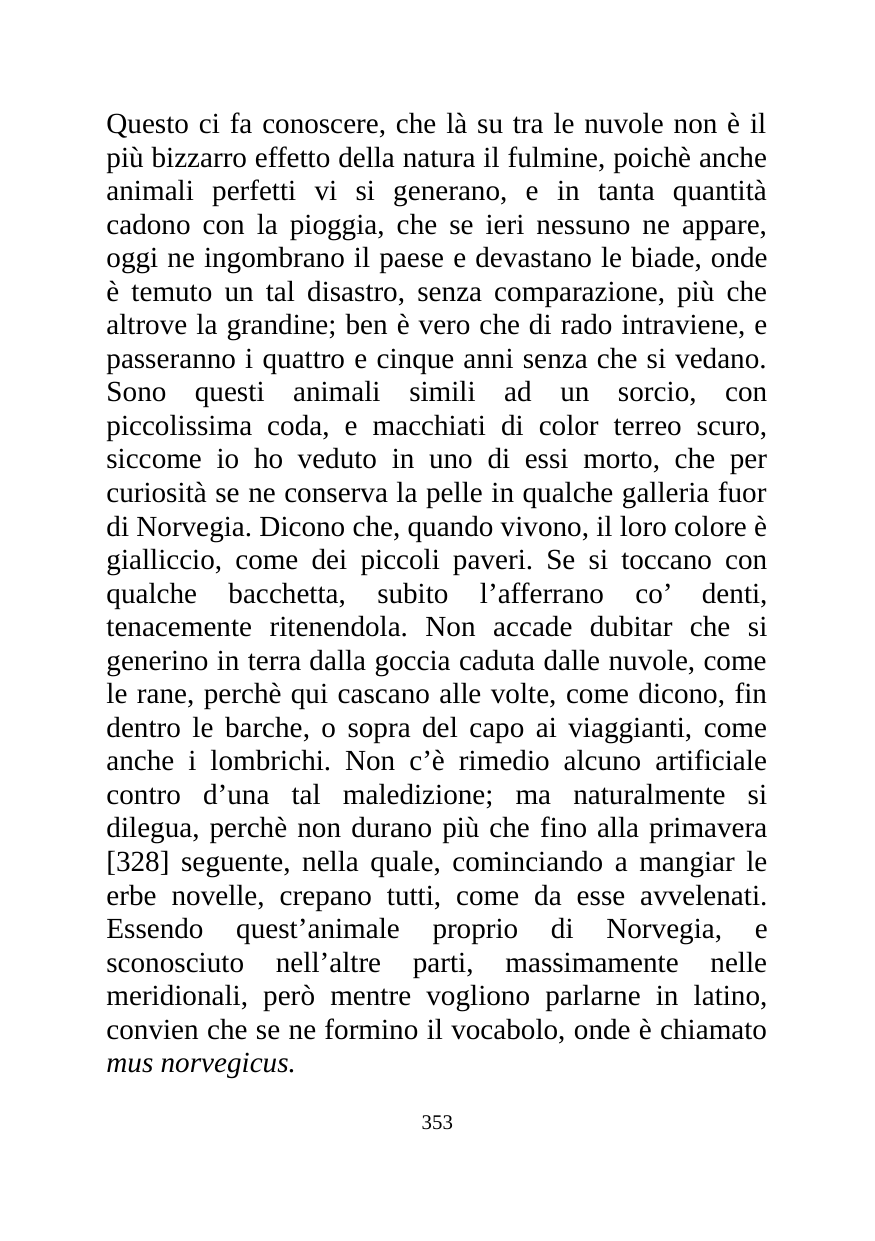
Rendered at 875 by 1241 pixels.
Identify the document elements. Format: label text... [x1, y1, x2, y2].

text Questo ci fa conoscere, che là su tra le nuvole non è il più bizzarro effetto della natura il fulmine, poichè anche animali perfetti vi si generano, e in tanta quantità cadono con la pioggia, che se ieri nessuno ne appare, oggi ne ingombrano il paese e devastano le biade, onde è temuto un tal disastro, senza comparazione, più che altrove la grandine; ben è vero che di rado intraviene, e passeranno i quattro e cinque anni senza che si vedano. Sono questi animali simili ad un sorcio, con piccolissima coda, e macchiati di color terreo scuro, siccome io ho veduto in uno di essi morto, che per curiosità se ne conserva la pelle in qualche galleria fuor di Norvegia. Dicono che, quando vivono, il loro colore è gialliccio, come dei piccoli paveri. Se si toccano con qualche bacchetta, subito l’afferrano co’ denti, tenacemente ritenendola. Non accade dubitar che si generino in terra dalla goccia caduta dalle nuvole, come le rane, perchè qui cascano alle volte, come dicono, fin dentro le barche, o sopra del capo ai viaggianti, come anche i lombrichi. Non c’è rimedio alcuno artificiale contro d’una tal maledizione; ma naturalmente si dilegua, perchè non durano più che fino alla primavera [328] seguente, nella quale, cominciando a mangiar le erbe novelle, crepano tutti, come da esse avvelenati. Essendo quest’animale proprio di Norvegia, e sconosciuto nell’altre parti, massimamente nelle meridionali, però mentre vogliono parlarne in latino, convien che se ne formino il vocabolo, onde è chiamato mus norvegicus. [106, 106, 768, 1079]
